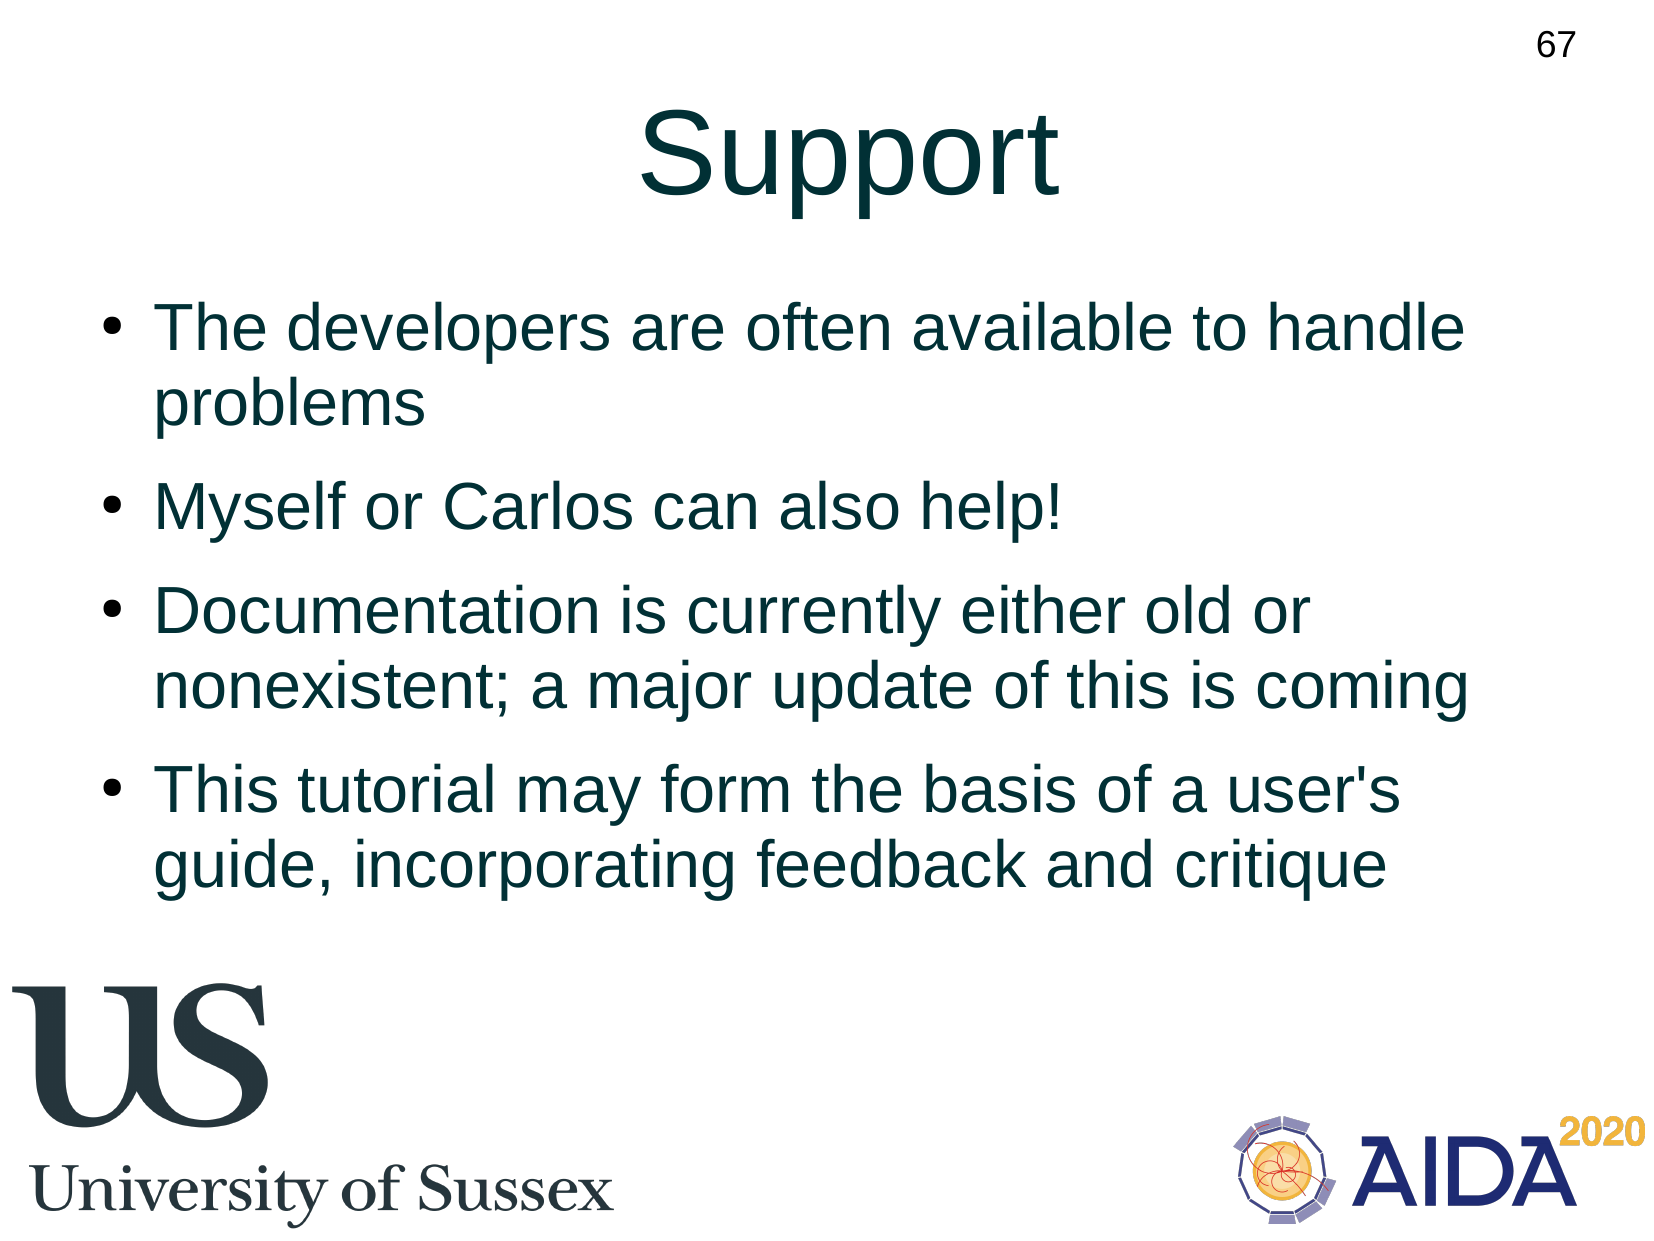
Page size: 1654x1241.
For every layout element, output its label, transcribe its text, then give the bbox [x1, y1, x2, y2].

text_box [1521, 16, 1654, 84]
title Support [82, 49, 1571, 257]
picture [1233, 1116, 1645, 1224]
picture [11, 982, 615, 1229]
list The developers are often available to handle problems Myself or Carlos can also help! Documentation is currently either old or nonexistent; a major update of this is coming This tutorial may form the basis of a user's guide, incorporating feedback and critique [82, 290, 1571, 957]
